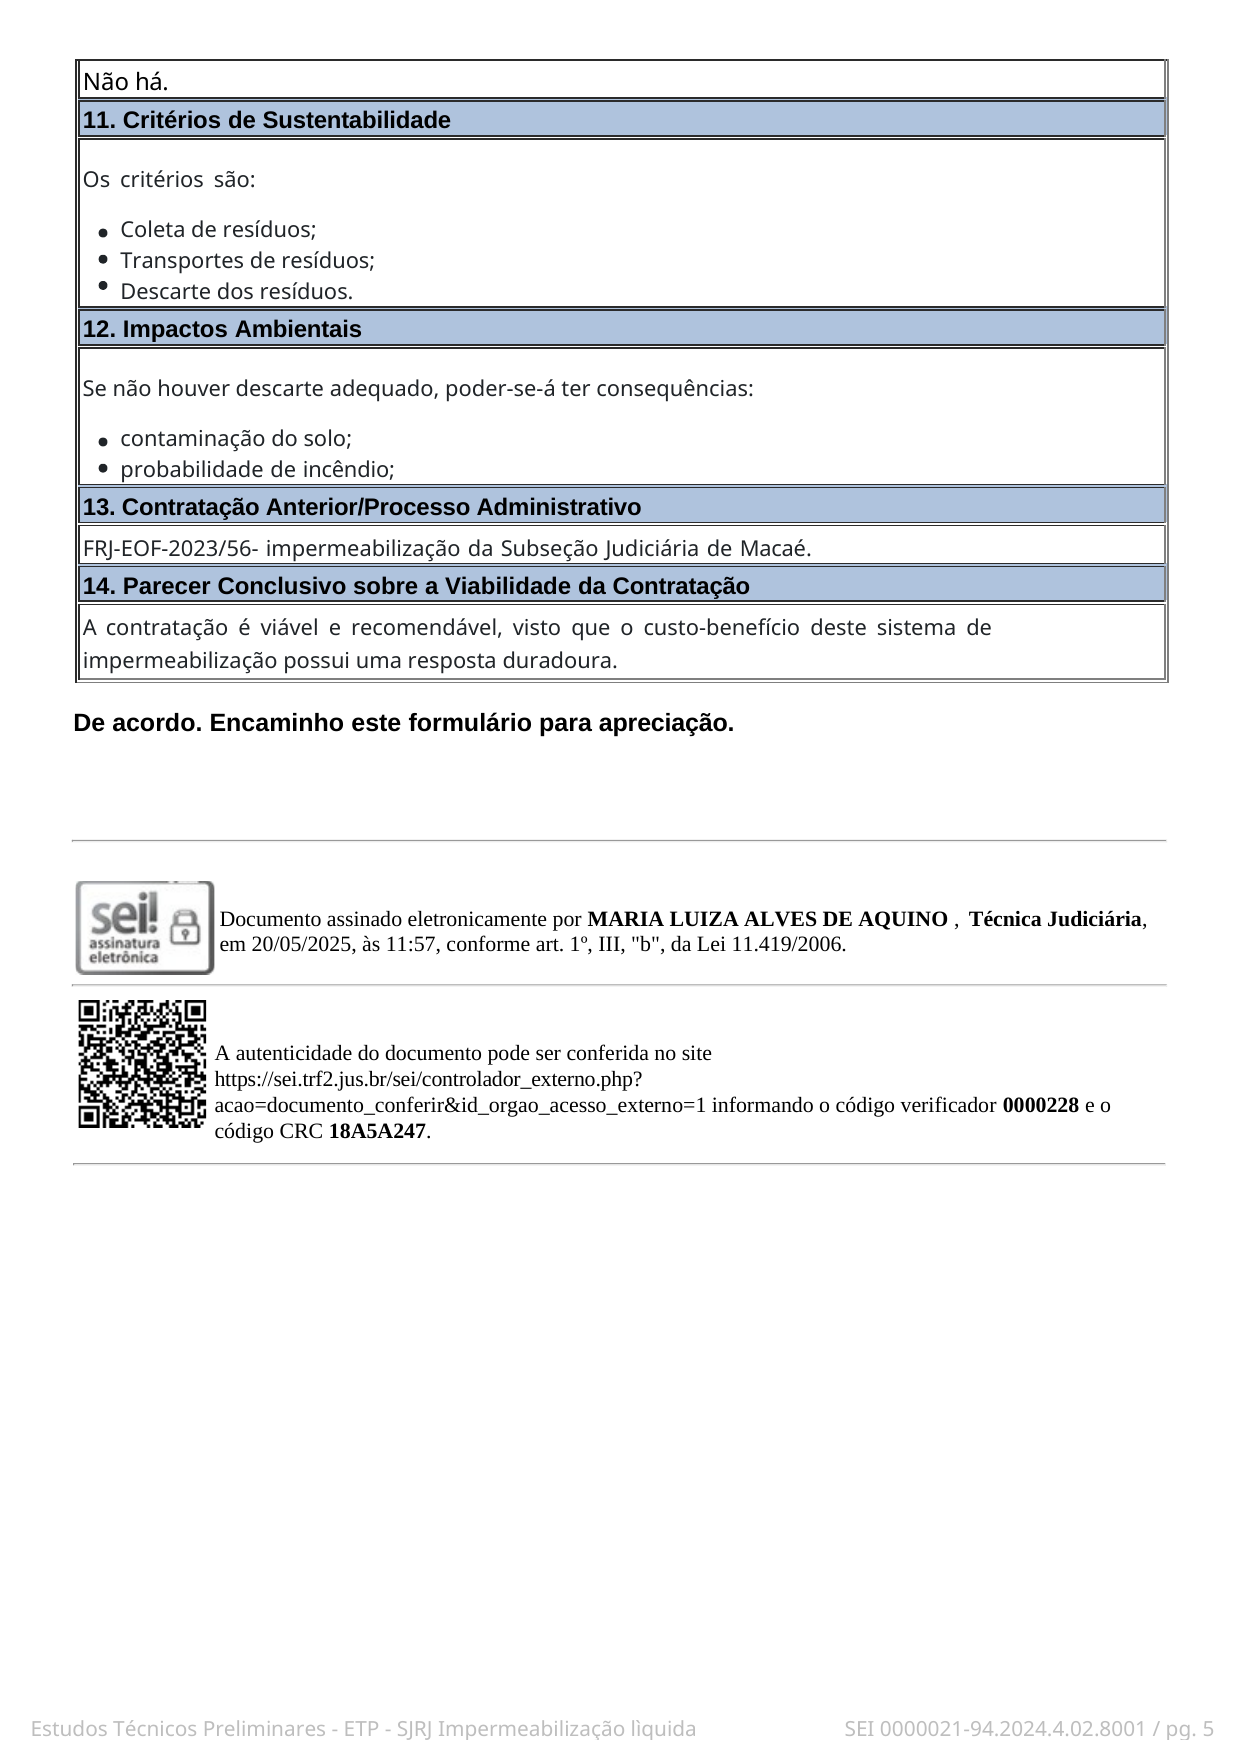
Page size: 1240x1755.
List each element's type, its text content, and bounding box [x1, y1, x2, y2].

subtitle A autenticidade do documento pode ser conferida no site https://sei.trf2.jus.br/sei/controlador_externo.php? acao=documento_conferir&id_orgao_acesso_externo=1 informando o código verificador 0000228 e o código CRC 18A5A247. [214, 1040, 1134, 1143]
table_cell 14. Parecer Conclusivo sobre a Viabilidade da Contratação [80, 567, 1164, 600]
table_cell Se não houver descarte adequado, poder-se-á ter consequências: contaminação do solo; probabilidade de incêndio; [80, 349, 1164, 484]
table_cell 12. Impactos Ambientais [80, 311, 1164, 344]
table_cell 13. Contratação Anterior/Processo Administrativo [80, 488, 1164, 522]
table_cell A contratação é viável e recomendável, visto que o custo-benefício deste sistema de impermeabilização possui uma resposta duradoura. [80, 605, 1164, 678]
table_cell 11. Critérios de Sustentabilidade [80, 102, 1164, 135]
table_cell Os critérios são: Coleta de resíduos; Transportes de resíduos; Descarte dos resíduos. [80, 140, 1164, 306]
subtitle De acordo. Encaminho este formulário para apreciação. [73, 708, 1181, 736]
table_header Não há. [80, 61, 1164, 97]
text Documento assinado eletronicamente por MARIA LUIZA ALVES DE AQUINO , Técnica Judiciária, em 20/05/2025, às 11:57, conforme art. 1º, III, "b", da Lei 11.419/2006. [219, 906, 1169, 957]
table_cell FRJ-EOF-2023/56- impermeabilização da Subseção Judiciária de Macaé. [80, 526, 1164, 562]
